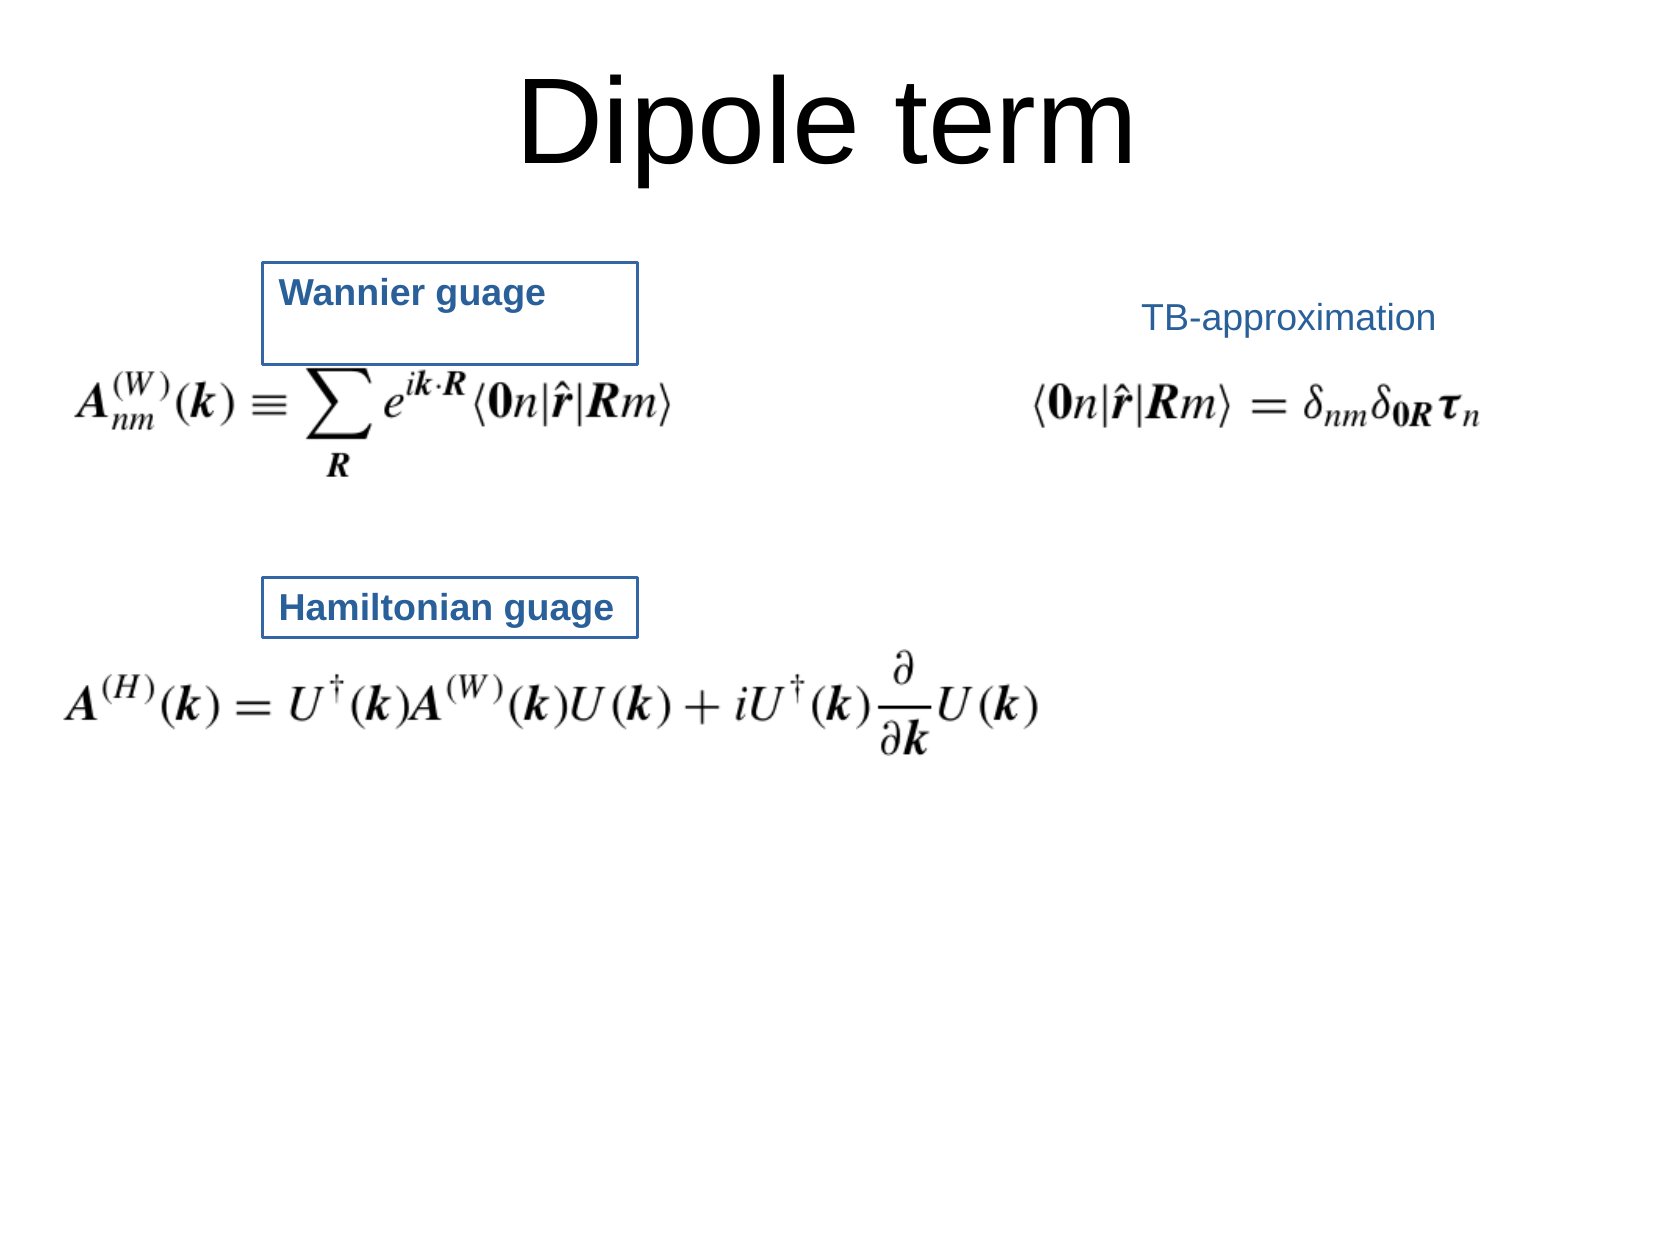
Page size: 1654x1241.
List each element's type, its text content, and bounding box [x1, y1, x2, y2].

text_box TB-approximation [1125, 287, 1463, 347]
text_box Wannier guage [262, 262, 638, 365]
picture [37, 637, 1041, 764]
picture [1012, 346, 1486, 451]
text_box Hamiltonian guage [262, 577, 638, 638]
title Dipole term [82, 18, 1571, 226]
picture [59, 348, 676, 488]
